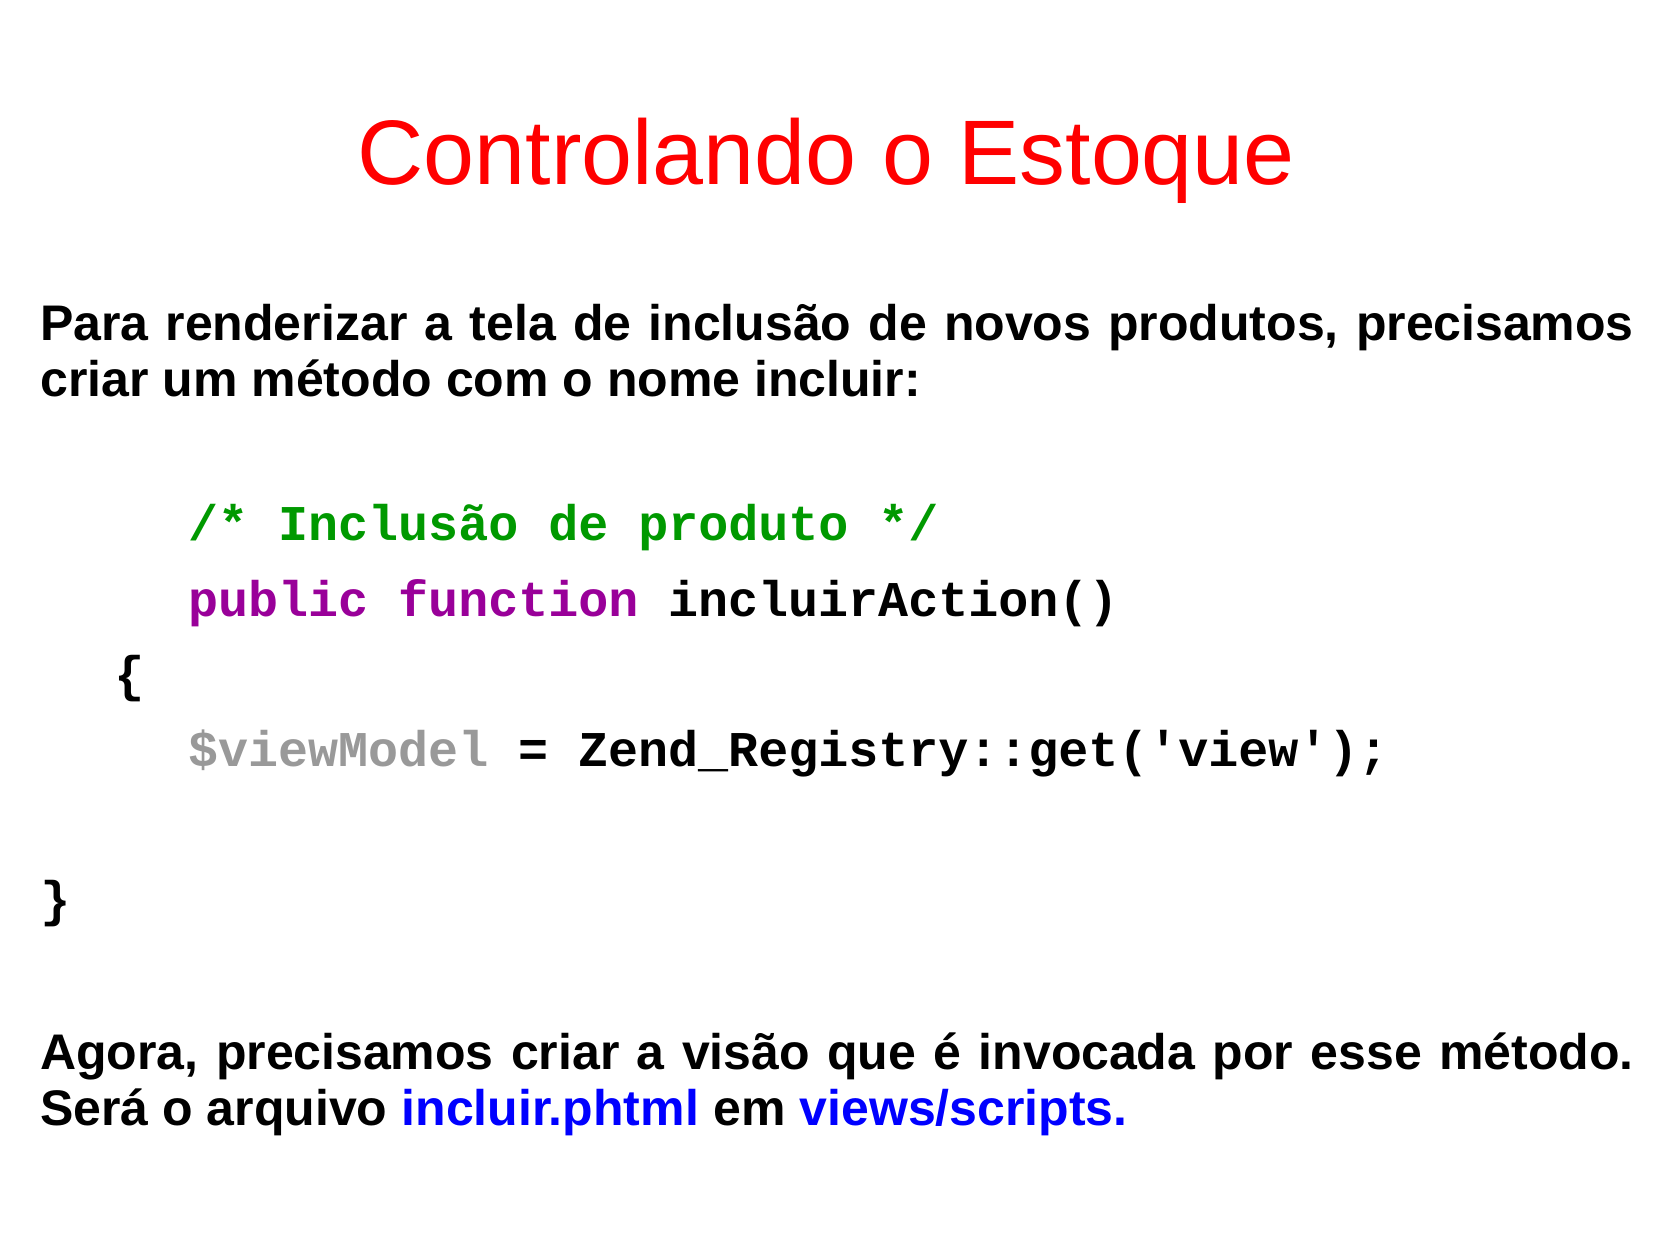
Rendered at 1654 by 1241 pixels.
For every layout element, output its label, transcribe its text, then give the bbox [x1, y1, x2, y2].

title Controlando o Estoque [82, 49, 1571, 257]
list Para renderizar a tela de inclusão de novos produtos, precisamos criar um método com o nome incluir: /* Inclusão de produto */ public function incluirAction() { $viewModel = Zend_Registry::get('view'); } Agora, precisamos criar a visão que é invocada por esse método. Será o arquivo incluir.phtml em views/scripts. [40, 295, 1636, 1229]
